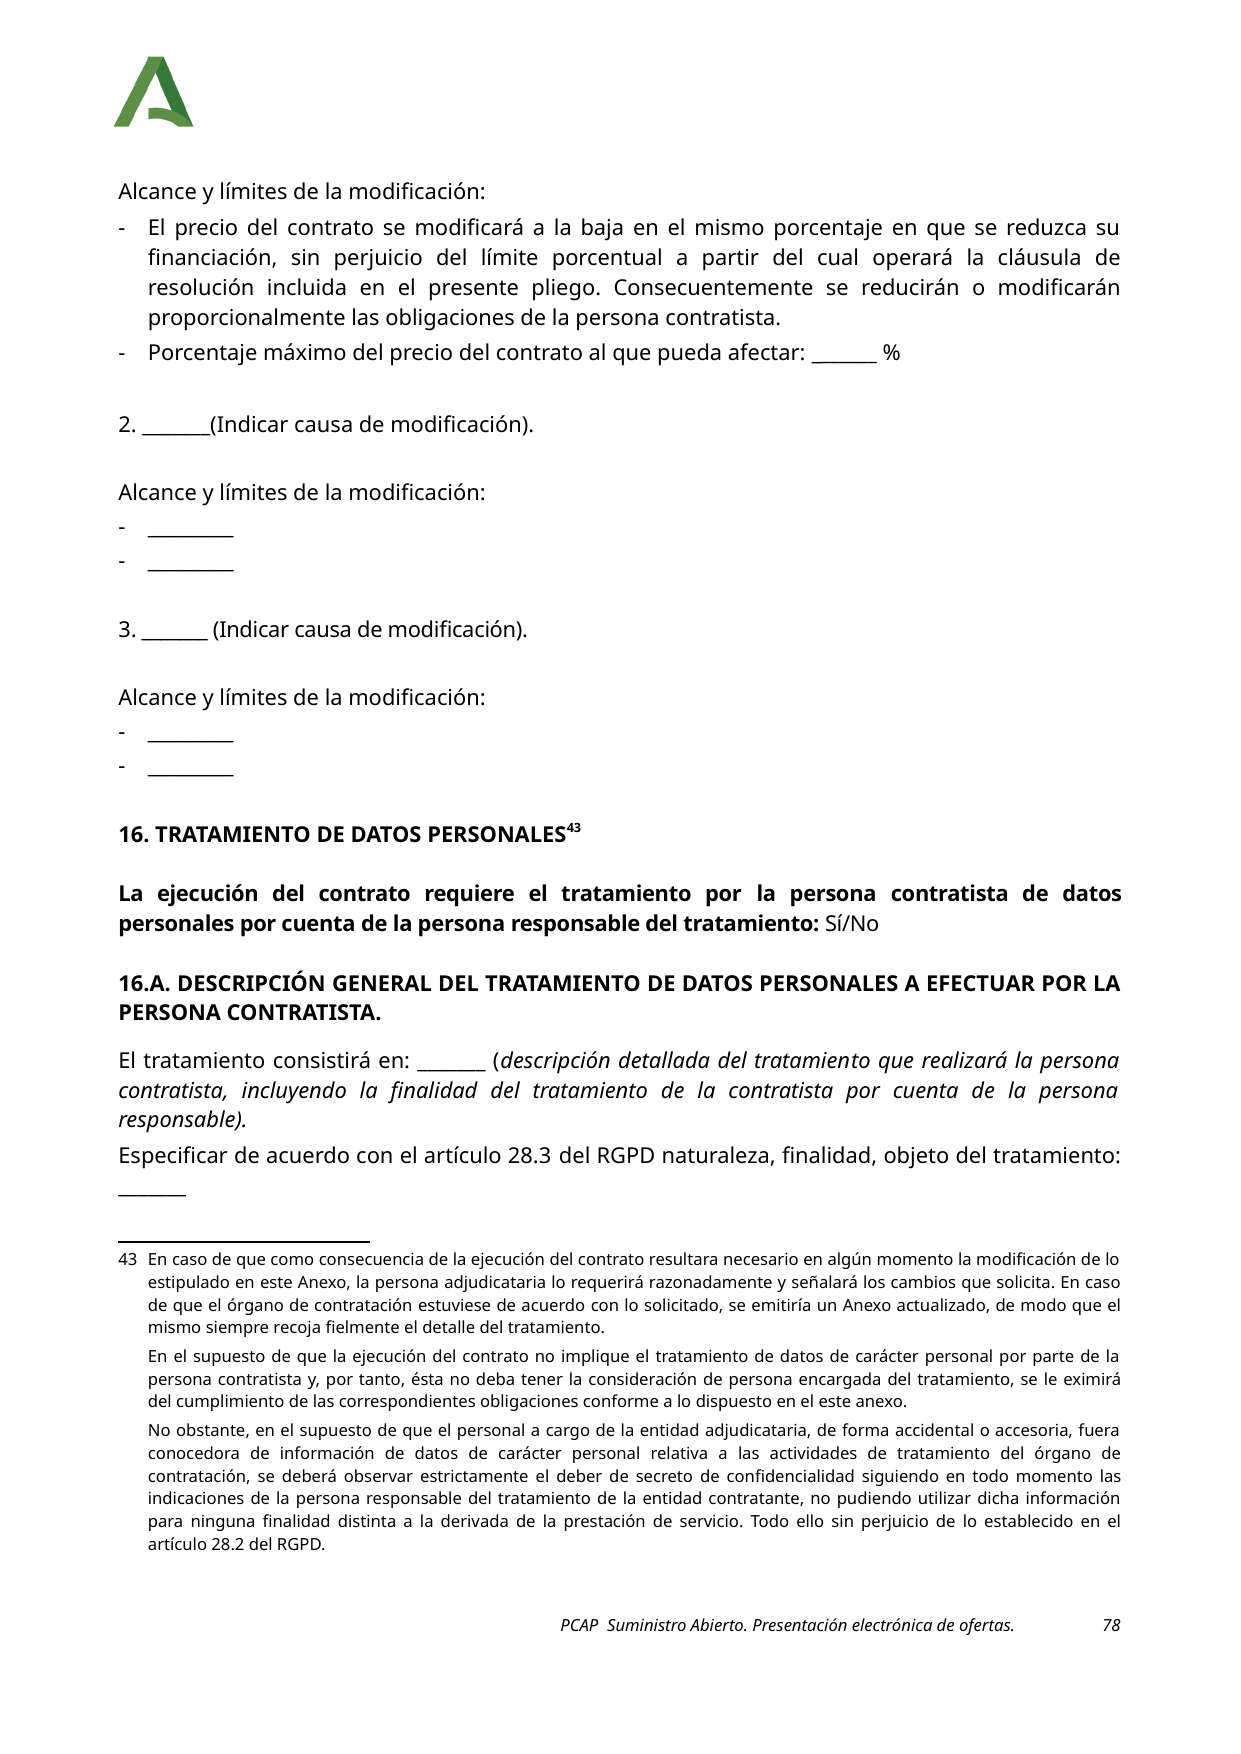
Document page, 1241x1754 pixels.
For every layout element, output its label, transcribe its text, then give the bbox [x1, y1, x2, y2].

text - El precio del contrato se modificará a la baja en el mismo porcentaje en que se reduzca su financiación, sin perjuicio del límite porcentual a partir del cual operará la cláusula de resolución incluida en el presente pliego. Consecuentemente se reducirán o modificarán proporcionalmente las obligaciones de la persona contratista. [118, 212, 1122, 331]
text 3. _______ (Indicar causa de modificación). [118, 614, 1122, 643]
text - _________ [118, 545, 1122, 575]
text Alcance y límites de la modificación: [118, 176, 1122, 206]
text El tratamiento consistirá en: _______ (descripción detallada del tratamiento que realizará la persona contratista, incluyendo la finalidad del tratamiento de la contratista por cuenta de la persona responsable). [118, 1045, 1122, 1134]
text - _________ [118, 750, 1122, 780]
text - _________ [118, 716, 1122, 746]
picture [109, 52, 198, 131]
text No obstante, en el supuesto de que el personal a cargo de la entidad adjudicataria, de forma accidental o accesoria, fuera conocedora de información de datos de carácter personal relativa a las actividades de tratamiento del órgano de contratación, se deberá observar estrictamente el deber de secreto de confidencialidad siguiendo en todo momento las indicaciones de la persona responsable del tratamiento de la entidad contratante, no pudiendo utilizar dicha información para ninguna finalidad distinta a la derivada de la prestación de servicio. Todo ello sin perjuicio de lo establecido en el artículo 28.2 del RGPD. [118, 1419, 1122, 1555]
text La ejecución del contrato requiere el tratamiento por la persona contratista de datos personales por cuenta de la persona responsable del tratamiento: Sí/No [118, 878, 1122, 938]
text 16.A. DESCRIPCIÓN GENERAL DEL TRATAMIENTO DE DATOS PERSONALES A EFECTUAR POR LA PERSONA CONTRATISTA. [118, 968, 1122, 1027]
text 2. _______(Indicar causa de modificación). [118, 409, 1122, 438]
text - _________ [118, 511, 1122, 541]
text Especificar de acuerdo con el artículo 28.3 del RGPD naturaleza, finalidad, objeto del tratamiento: _______ [118, 1140, 1122, 1200]
text - Porcentaje máximo del precio del contrato al que pueda afectar: _______ % [118, 337, 1122, 367]
text En caso de que como consecuencia de la ejecución del contrato resultara necesario en algún momento la modificación de lo estipulado en este Anexo, la persona adjudicataria lo requerirá razonadamente y señalará los cambios que solicita. En caso de que el órgano de contratación estuviese de acuerdo con lo solicitado, se emitiría un Anexo actualizado, de modo que el mismo siempre recoja fielmente el detalle del tratamiento. [118, 1248, 1122, 1339]
text 16. TRATAMIENTO DE DATOS PERSONALES [118, 819, 1122, 848]
text Alcance y límites de la modificación: [118, 682, 1122, 712]
text Alcance y límites de la modificación: [118, 477, 1122, 507]
text En el supuesto de que la ejecución del contrato no implique el tratamiento de datos de carácter personal por parte de la persona contratista y, por tanto, ésta no deba tener la consideración de persona encargada del tratamiento, se le eximirá del cumplimiento de las correspondientes obligaciones conforme a lo dispuesto en el este anexo. [118, 1345, 1122, 1413]
